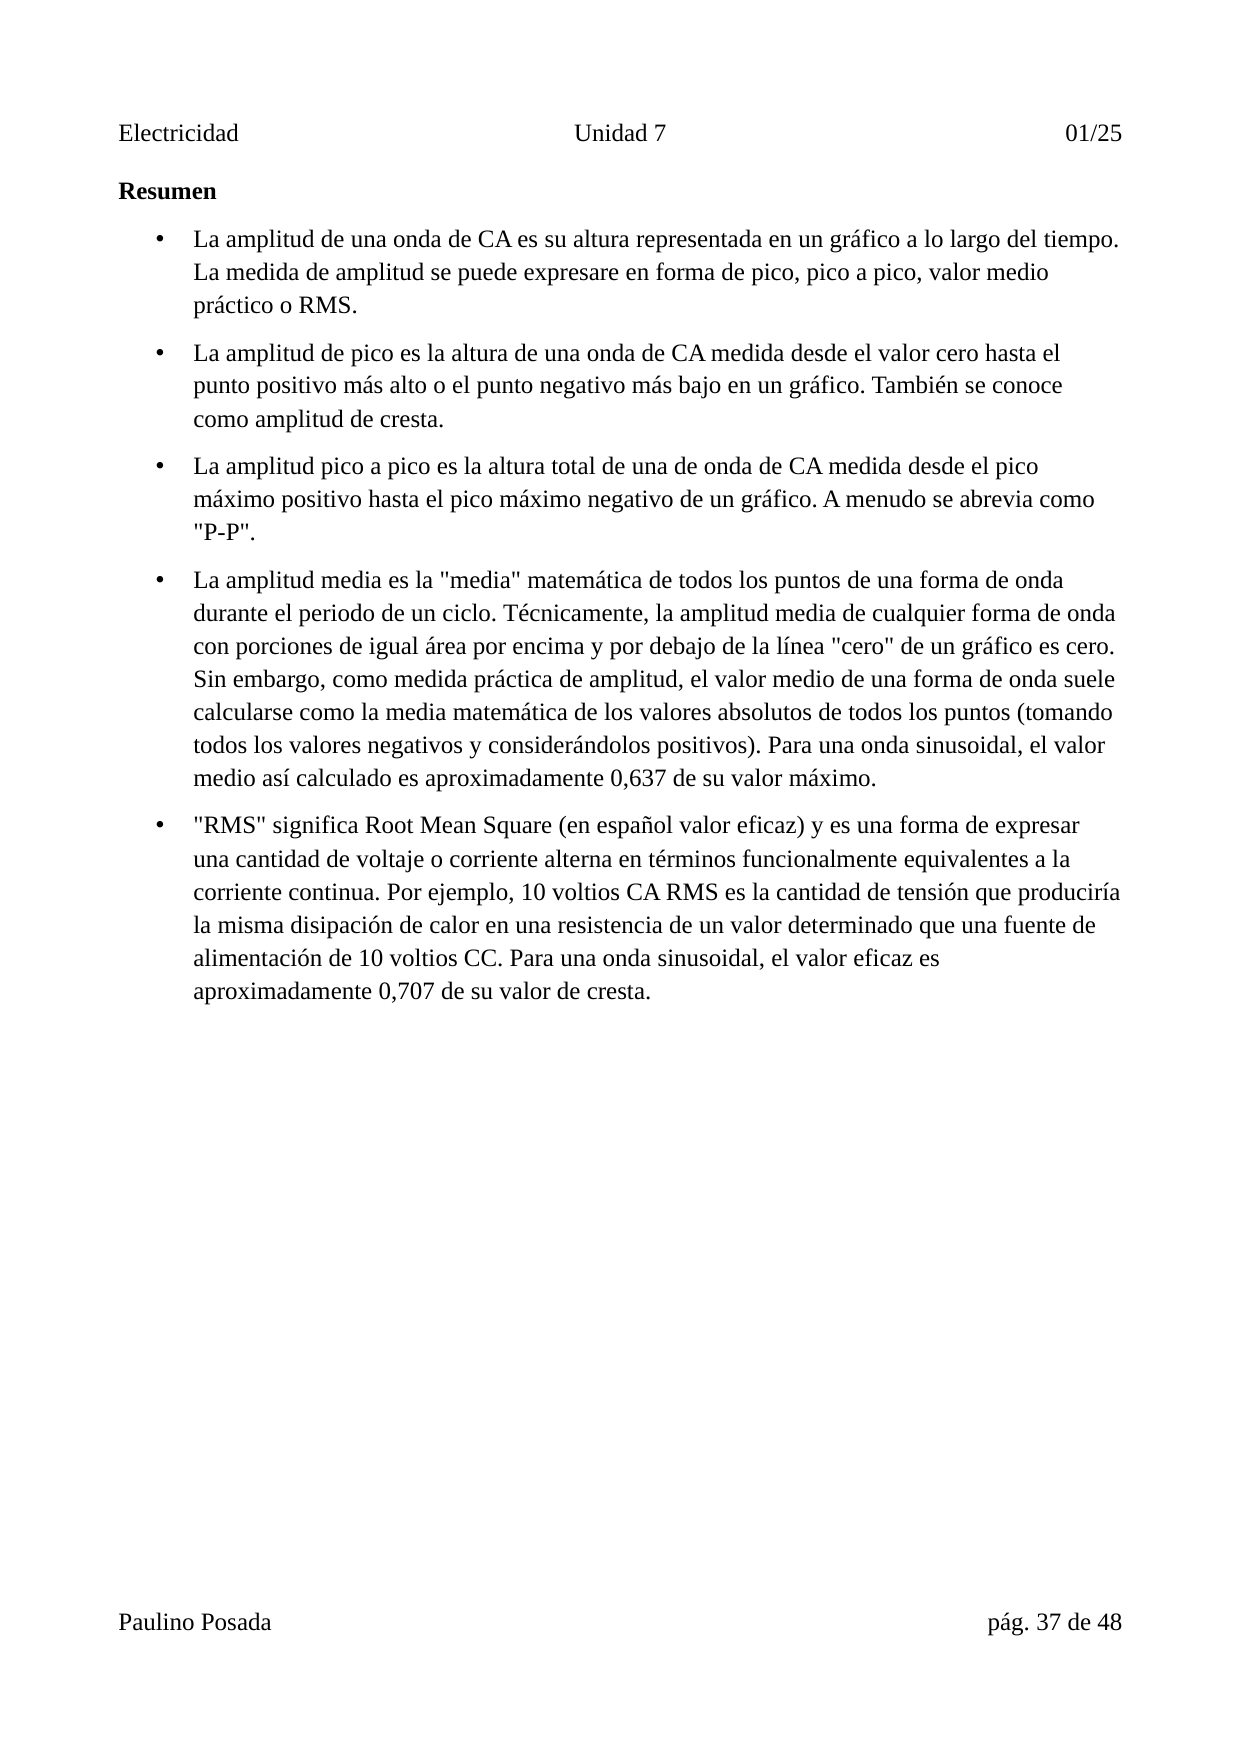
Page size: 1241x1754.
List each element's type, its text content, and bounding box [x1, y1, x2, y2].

list La amplitud pico a pico es la altura total de una de onda de CA medida desde el pico máximo positivo hasta el pico máximo negativo de un gráfico. A menudo se abrevia como "P-P". [156, 451, 1122, 546]
list La amplitud de una onda de CA es su altura representada en un gráfico a lo largo del tiempo. La medida de amplitud se puede expresare en forma de pico, pico a pico, valor medio práctico o RMS. [156, 224, 1122, 319]
text Resumen [118, 176, 1122, 205]
list La amplitud media es la "media" matemática de todos los puntos de una forma de onda durante el periodo de un ciclo. Técnicamente, la amplitud media de cualquier forma de onda con porciones de igual área por encima y por debajo de la línea "cero" de un gráfico es cero. Sin embargo, como medida práctica de amplitud, el valor medio de una forma de onda suele calcularse como la media matemática de los valores absolutos de todos los puntos (tomando todos los valores negativos y considerándolos positivos). Para una onda sinusoidal, el valor medio así calculado es aproximadamente 0,637 de su valor máximo. [156, 565, 1122, 792]
list "RMS" significa Root Mean Square (en español valor eficaz) y es una forma de expresar una cantidad de voltaje o corriente alterna en términos funcionalmente equivalentes a la corriente continua. Por ejemplo, 10 voltios CA RMS es la cantidad de tensión que produciría la misma disipación de calor en una resistencia de un valor determinado que una fuente de alimentación de 10 voltios CC. Para una onda sinusoidal, el valor eficaz es aproximadamente 0,707 de su valor de cresta. [156, 811, 1122, 1004]
list La amplitud de pico es la altura de una onda de CA medida desde el valor cero hasta el punto positivo más alto o el punto negativo más bajo en un gráfico. También se conoce como amplitud de cresta. [156, 338, 1122, 432]
